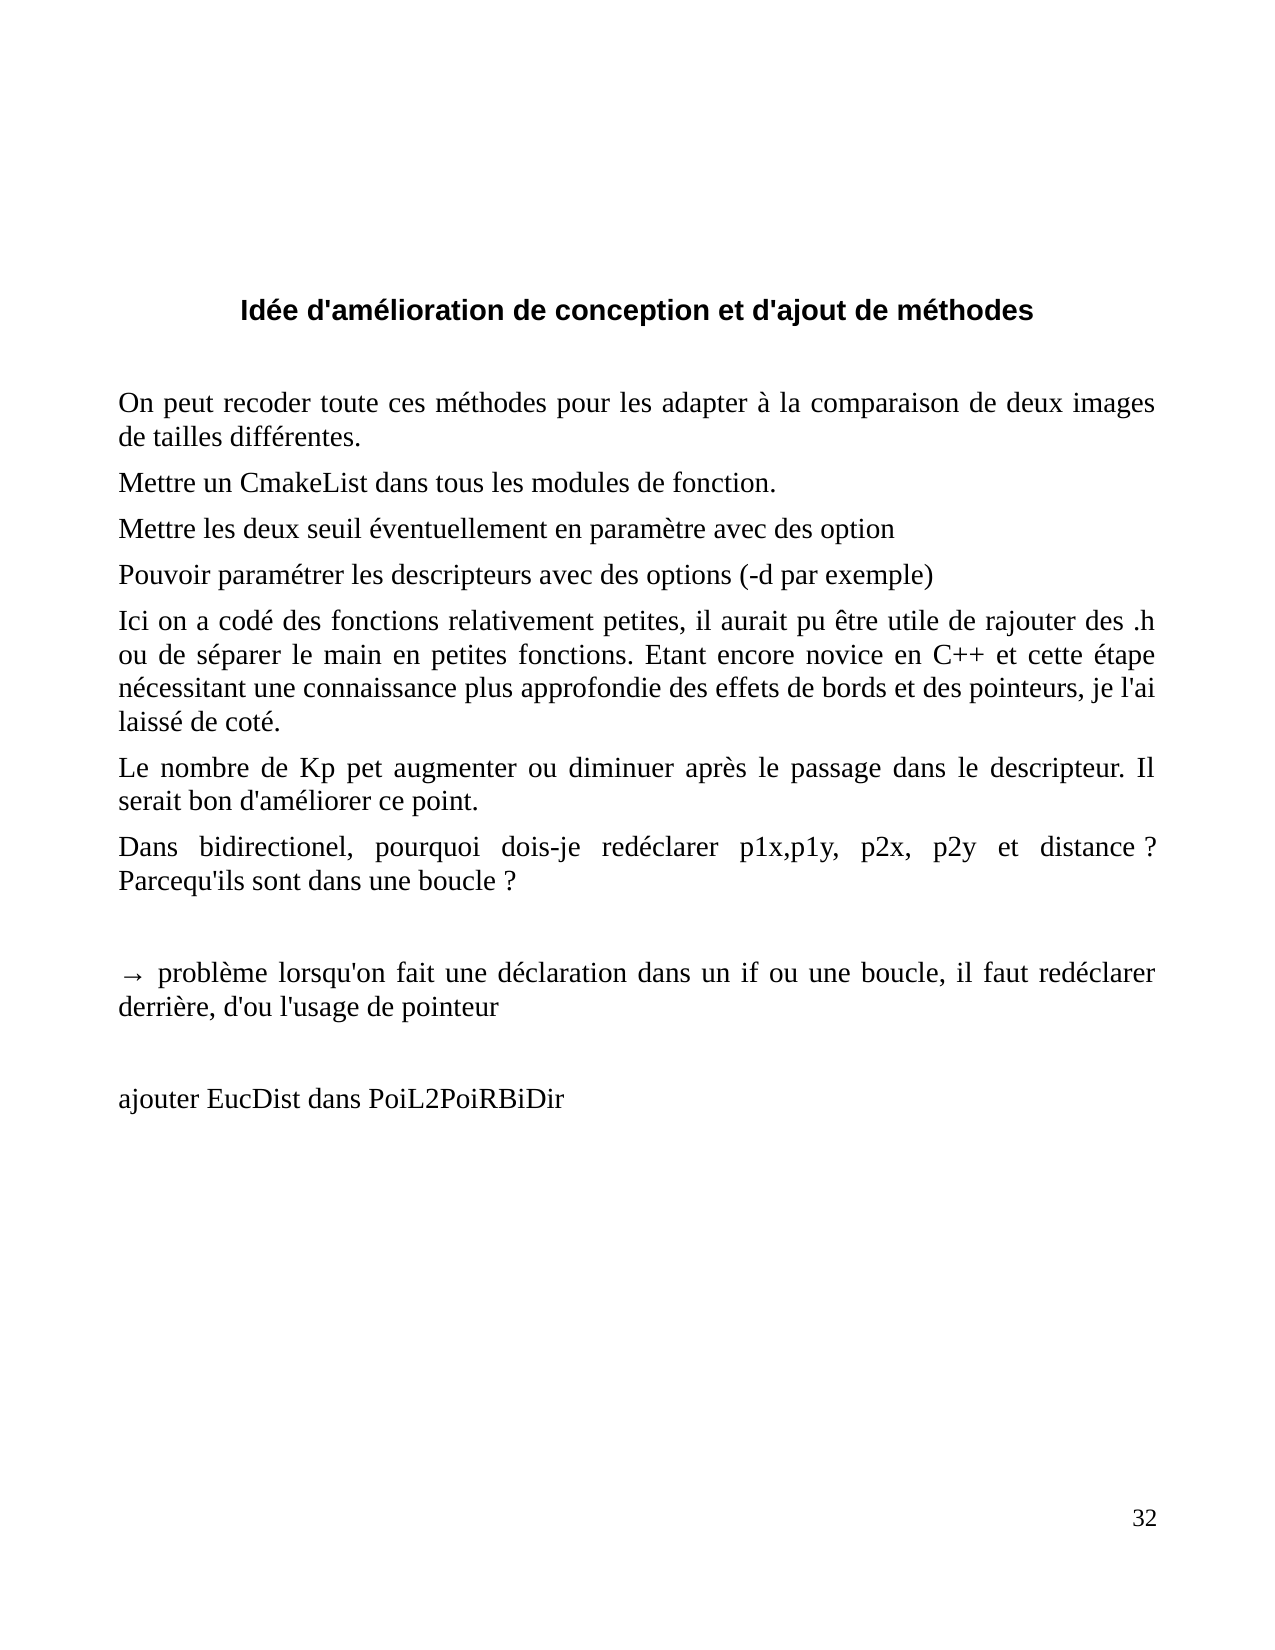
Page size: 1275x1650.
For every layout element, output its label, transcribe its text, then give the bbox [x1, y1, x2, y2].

text Mettre un CmakeList dans tous les modules de fonction. [118, 465, 1157, 499]
text Ici on a codé des fonctions relativement petites, il aurait pu être utile de rajouter des .h ou de séparer le main en petites fonctions. Etant encore novice en C++ et cette étape nécessitant une connaissance plus approfondie des effets de bords et des pointeurs, je l'ai laissé de coté. [118, 603, 1157, 737]
text ajouter EucDist dans PoiL2PoiRBiDir [118, 1081, 1157, 1114]
text Mettre les deux seuil éventuellement en paramètre avec des option [118, 511, 1157, 545]
text Pouvoir paramétrer les descripteurs avec des options (-d par exemple) [118, 557, 1157, 591]
text Le nombre de Kp pet augmenter ou diminuer après le passage dans le descripteur. Il serait bon d'améliorer ce point. [118, 750, 1157, 817]
text → problème lorsqu'on fait une déclaration dans un if ou une boucle, il faut redéclarer derrière, d'ou l'usage de pointeur [118, 955, 1157, 1022]
text On peut recoder toute ces méthodes pour les adapter à la comparaison de deux images de tailles différentes. [118, 386, 1157, 453]
text Dans bidirectionel, pourquoi dois-je redéclarer p1x,p1y, p2x, p2y et distance ? Parcequ'ils sont dans une boucle ? [118, 829, 1157, 897]
subtitle Idée d'amélioration de conception et d'ajout de méthodes [118, 293, 1157, 327]
